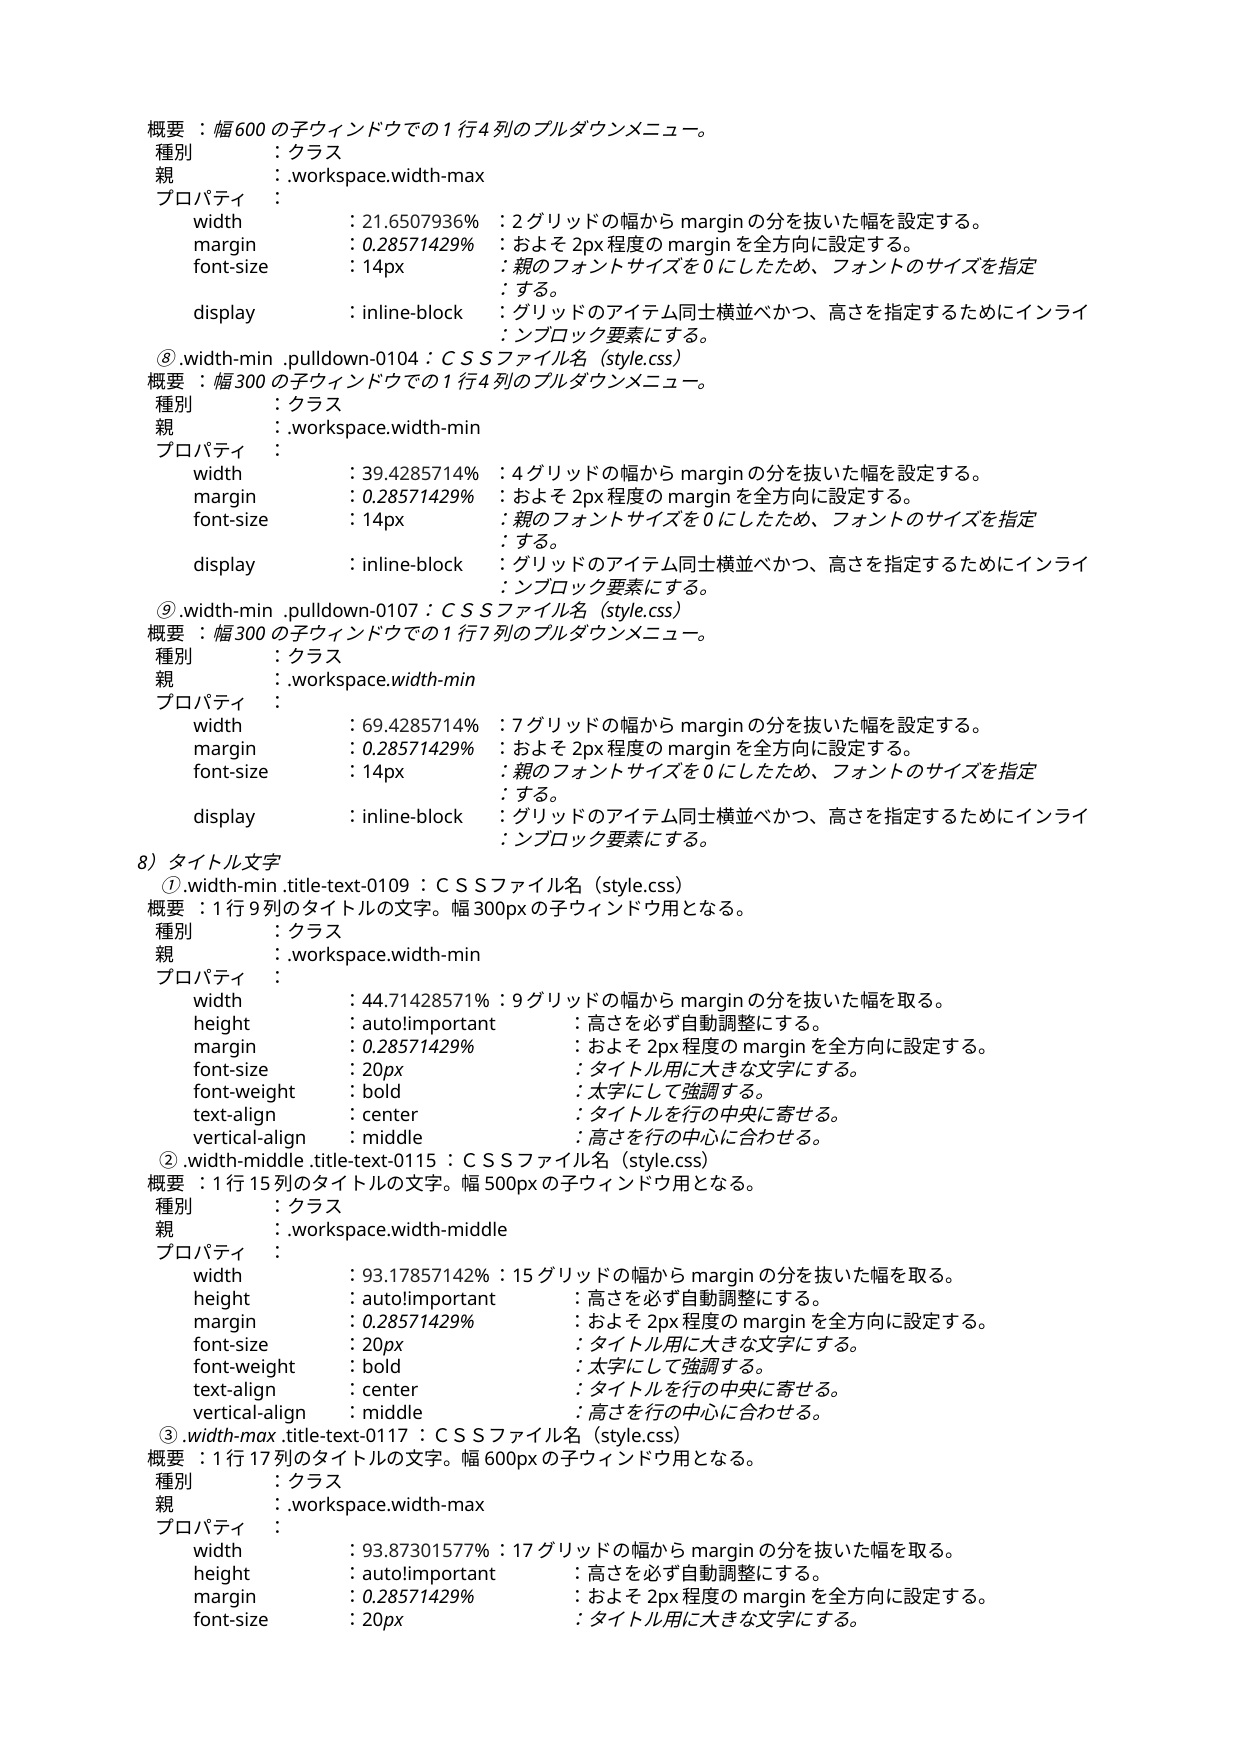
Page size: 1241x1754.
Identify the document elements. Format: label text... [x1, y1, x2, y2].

text width ：69.4285714% ：7グリッドの幅からmarginの分を抜いた幅を設定する。 [118, 714, 1122, 737]
text プロパティ ： [118, 1516, 1122, 1539]
text font-weight ：bold ：太字にして強調する。 [118, 1356, 1122, 1378]
text 概要 ：幅600の子ウィンドウでの1行4列のプルダウンメニュー。 [118, 118, 1122, 141]
text width ：21.6507936% ：2グリッドの幅からmarginの分を抜いた幅を設定する。 [118, 210, 1122, 233]
text 概要 ：1行9列のタイトルの文字。幅300pxの子ウィンドウ用となる。 [118, 897, 1122, 920]
text 親 ：.workspace.width-middle [118, 1218, 1122, 1241]
text 種別 ：クラス [118, 393, 1122, 416]
text width ：93.87301577% ：17グリッドの幅からmarginの分を抜いた幅を取る。 [118, 1539, 1122, 1562]
text 種別 ：クラス [118, 1470, 1122, 1493]
text ⑧ .width-min .pulldown-0104：ＣＳＳファイル名（style.css） [118, 347, 1122, 370]
text ② .width-middle .title-text-0115 ：ＣＳＳファイル名（style.css） [118, 1149, 1122, 1172]
text 親 ：.workspace.width-max [118, 164, 1122, 187]
text margin ：0.28571429% ：およそ2px程度のmarginを全方向に設定する。 [118, 1310, 1122, 1333]
text 種別 ：クラス [118, 141, 1122, 164]
text プロパティ ： [118, 1241, 1122, 1264]
text margin ：0.28571429% ：およそ2px程度のmarginを全方向に設定する。 [118, 233, 1122, 256]
text vertical-align ：middle ：高さを行の中心に合わせる。 [118, 1401, 1122, 1424]
text margin ：0.28571429% ：およそ2px程度のmarginを全方向に設定する。 [118, 737, 1122, 760]
text display ：inline-block ：グリッドのアイテム同士横並べかつ、高さを指定するためにインライ [118, 301, 1122, 324]
text プロパティ ： [118, 439, 1122, 462]
text ：ンブロック要素にする。 [118, 576, 1122, 599]
text height ：auto!important ：高さを必ず自動調整にする。 [118, 1562, 1122, 1585]
text font-size ：14px ：親のフォントサイズを0にしたため、フォントのサイズを指定 [118, 760, 1122, 783]
text margin ：0.28571429% ：およそ2px程度のmarginを全方向に設定する。 [118, 485, 1122, 508]
text height ：auto!important ：高さを必ず自動調整にする。 [118, 1287, 1122, 1310]
text 親 ：.workspace.width-min [118, 943, 1122, 966]
text font-size ：14px ：親のフォントサイズを0にしたため、フォントのサイズを指定 [118, 256, 1122, 278]
text ⑨ .width-min .pulldown-0107：ＣＳＳファイル名（style.css） [118, 599, 1122, 622]
text ：する。 [118, 531, 1122, 553]
text ① .width-min .title-text-0109 ：ＣＳＳファイル名（style.css） [118, 874, 1122, 897]
text font-size ：14px ：親のフォントサイズを0にしたため、フォントのサイズを指定 [118, 508, 1122, 531]
text 親 ：.workspace.width-min [118, 416, 1122, 439]
text width ：39.4285714% ：4グリッドの幅からmarginの分を抜いた幅を設定する。 [118, 462, 1122, 485]
text margin ：0.28571429% ：およそ2px程度のmarginを全方向に設定する。 [118, 1585, 1122, 1608]
text ：ンブロック要素にする。 [118, 324, 1122, 347]
text width ：93.17857142% ：15グリッドの幅からmarginの分を抜いた幅を取る。 [118, 1264, 1122, 1287]
text margin ：0.28571429% ：およそ2px程度のmarginを全方向に設定する。 [118, 1035, 1122, 1058]
text 親 ：.workspace.width-min [118, 668, 1122, 691]
text text-align ：center ：タイトルを行の中央に寄せる。 [118, 1103, 1122, 1126]
text ：する。 [118, 278, 1122, 301]
text ③ .width-max .title-text-0117 ：ＣＳＳファイル名（style.css） [118, 1424, 1122, 1447]
text 概要 ：1行15列のタイトルの文字。幅500pxの子ウィンドウ用となる。 [118, 1172, 1122, 1195]
text ：ンブロック要素にする。 [118, 828, 1122, 851]
text display ：inline-block ：グリッドのアイテム同士横並べかつ、高さを指定するためにインライ [118, 553, 1122, 576]
text 親 ：.workspace.width-max [118, 1493, 1122, 1516]
text プロパティ ： [118, 691, 1122, 714]
text width ：44.71428571% ：9グリッドの幅からmarginの分を抜いた幅を取る。 [118, 989, 1122, 1012]
text display ：inline-block ：グリッドのアイテム同士横並べかつ、高さを指定するためにインライ [118, 806, 1122, 828]
text 種別 ：クラス [118, 1195, 1122, 1218]
text 種別 ：クラス [118, 645, 1122, 668]
text font-size ：20px ：タイトル用に大きな文字にする。 [118, 1608, 1122, 1631]
text height ：auto!important ：高さを必ず自動調整にする。 [118, 1012, 1122, 1035]
text 8）タイトル文字 [118, 851, 1122, 874]
text vertical-align ：middle ：高さを行の中心に合わせる。 [118, 1126, 1122, 1149]
text ：する。 [118, 783, 1122, 806]
text プロパティ ： [118, 966, 1122, 989]
text 種別 ：クラス [118, 920, 1122, 943]
text font-size ：20px ：タイトル用に大きな文字にする。 [118, 1058, 1122, 1081]
text 概要 ：幅300の子ウィンドウでの1行4列のプルダウンメニュー。 [118, 370, 1122, 393]
text 概要 ：1行17列のタイトルの文字。幅600pxの子ウィンドウ用となる。 [118, 1447, 1122, 1470]
text font-weight ：bold ：太字にして強調する。 [118, 1081, 1122, 1103]
text プロパティ ： [118, 187, 1122, 210]
text font-size ：20px ：タイトル用に大きな文字にする。 [118, 1333, 1122, 1356]
text text-align ：center ：タイトルを行の中央に寄せる。 [118, 1378, 1122, 1401]
text 概要 ：幅300の子ウィンドウでの1行7列のプルダウンメニュー。 [118, 622, 1122, 645]
